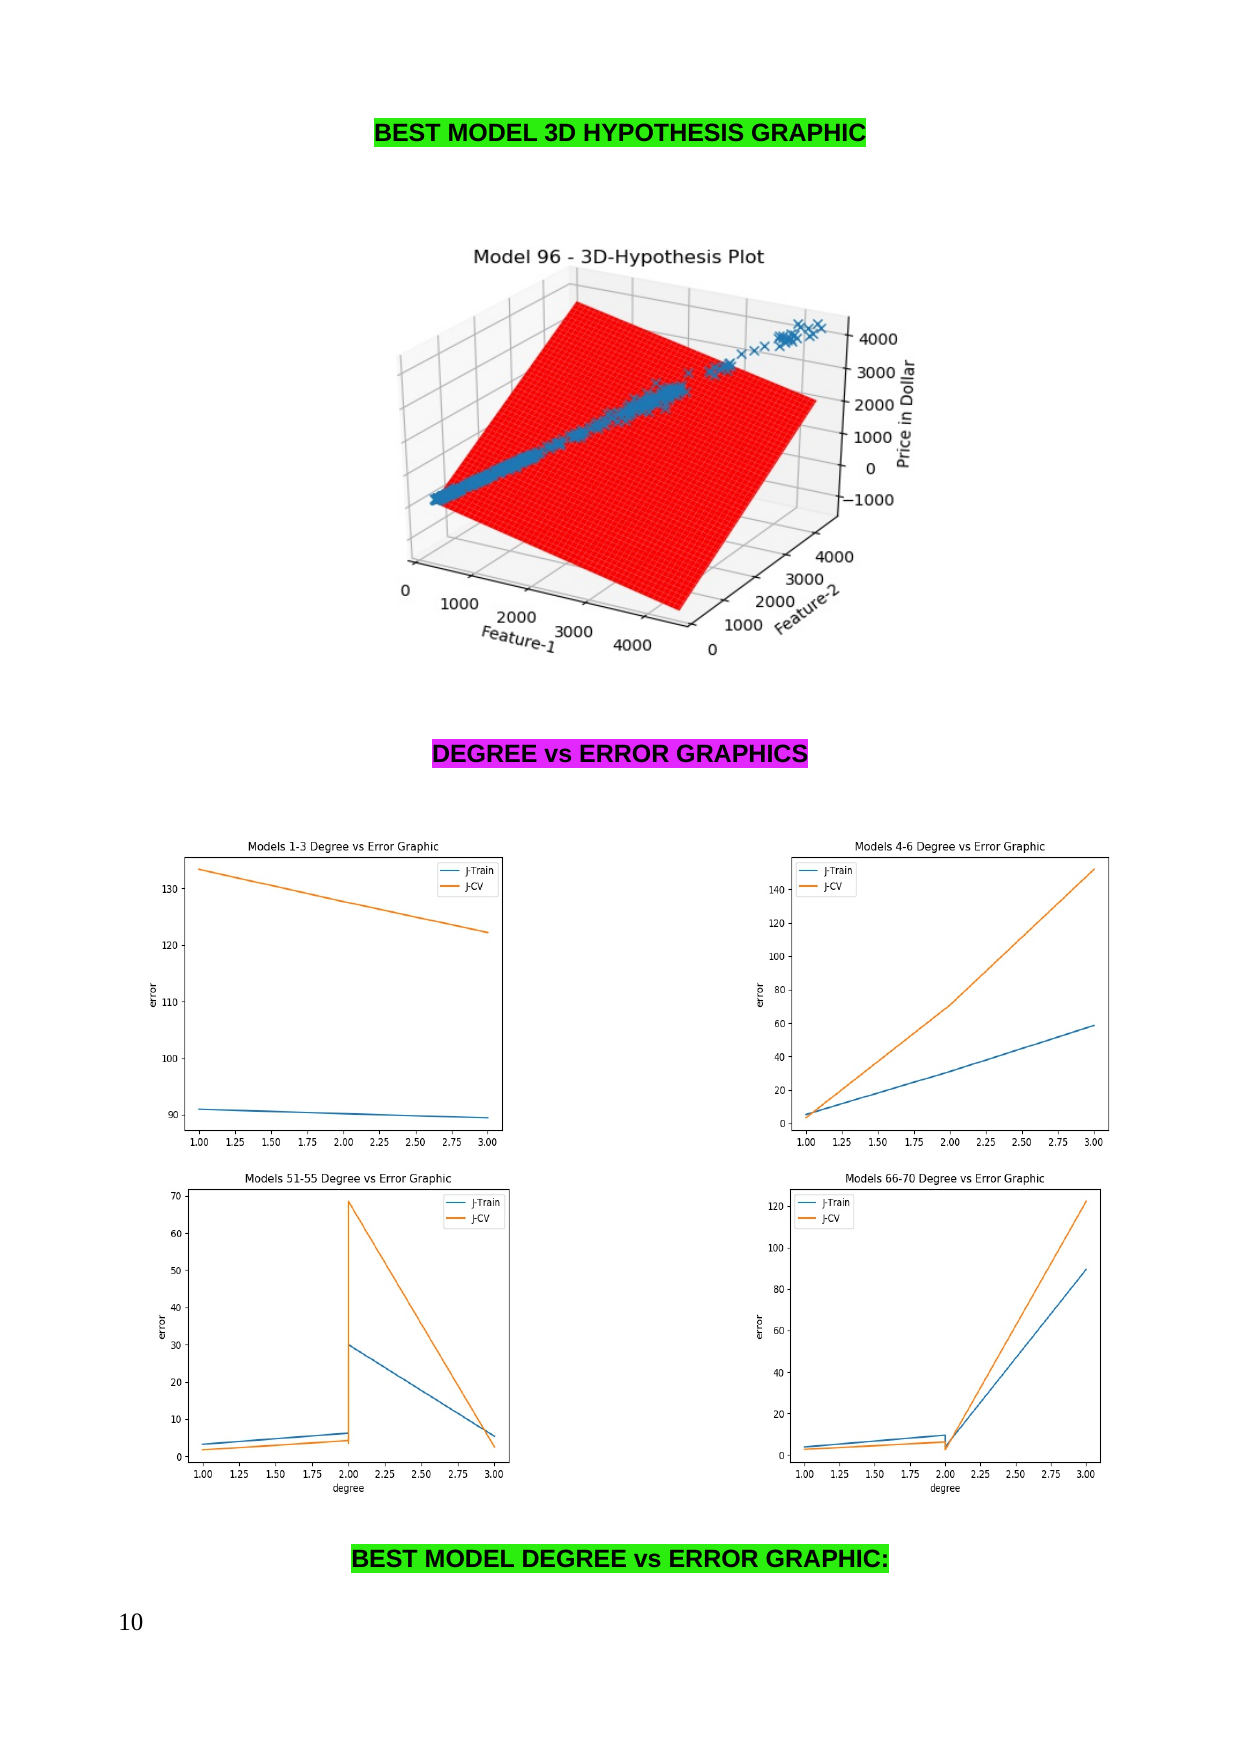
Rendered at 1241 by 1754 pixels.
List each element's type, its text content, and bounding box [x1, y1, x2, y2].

picture [740, 814, 1149, 1501]
text DEGREE vs ERROR GRAPHICS [118, 739, 1122, 768]
picture [241, 175, 979, 711]
text BEST MODEL 3D HYPOTHESIS GRAPHIC [118, 118, 1122, 147]
picture [133, 814, 550, 1501]
text BEST MODEL DEGREE vs ERROR GRAPHIC: [118, 1544, 1122, 1573]
